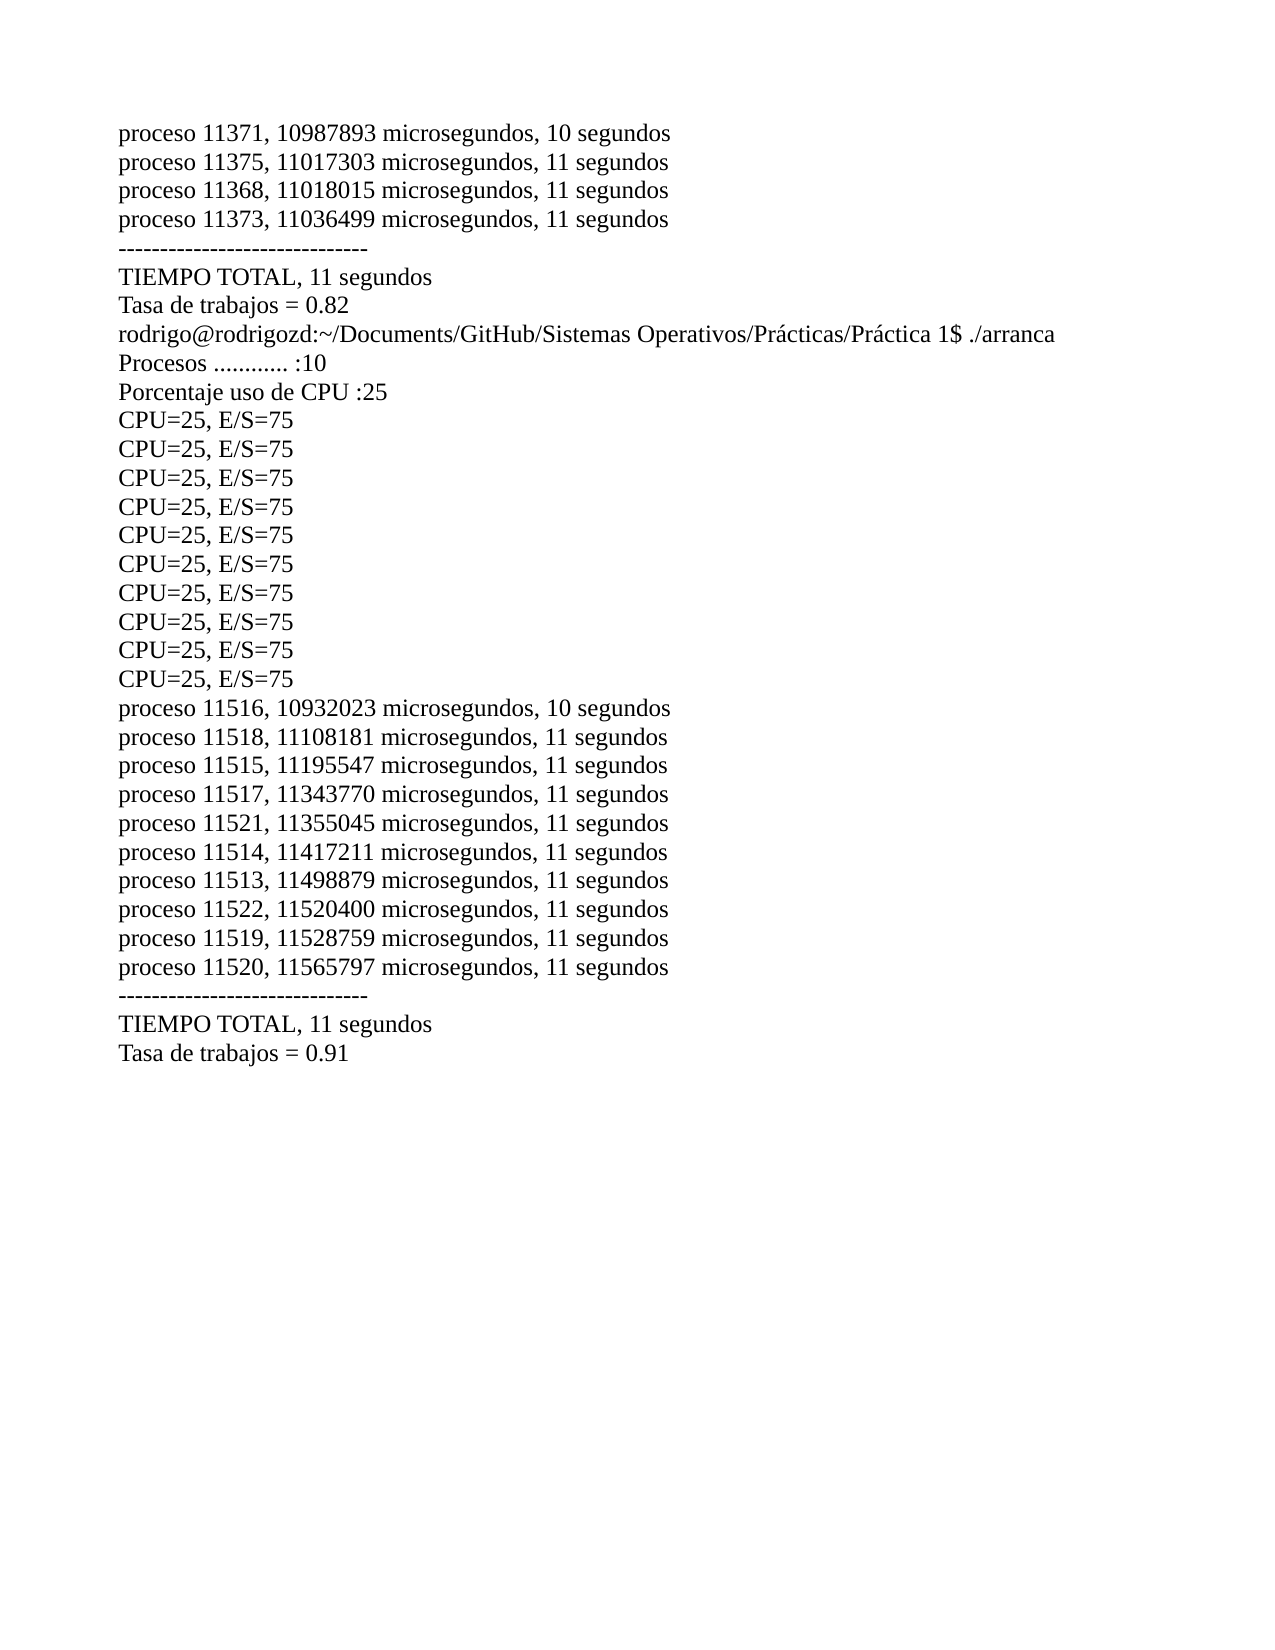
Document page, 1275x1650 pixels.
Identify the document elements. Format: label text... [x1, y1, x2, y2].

text ------------------------------ [118, 981, 1157, 1009]
text proceso 11521, 11355045 microsegundos, 11 segundos [118, 808, 1157, 837]
text rodrigo@rodrigozd:~/Documents/GitHub/Sistemas Operativos/Prácticas/Práctica 1$ ./arranca [118, 319, 1157, 348]
text CPU=25, E/S=75 [118, 463, 1157, 492]
text Tasa de trabajos = 0.91 [118, 1038, 1157, 1067]
text CPU=25, E/S=75 [118, 636, 1157, 664]
text CPU=25, E/S=75 [118, 607, 1157, 636]
text TIEMPO TOTAL, 11 segundos [118, 262, 1157, 291]
text proceso 11514, 11417211 microsegundos, 11 segundos [118, 837, 1157, 866]
text ------------------------------ [118, 233, 1157, 262]
text proceso 11368, 11018015 microsegundos, 11 segundos [118, 176, 1157, 204]
text proceso 11371, 10987893 microsegundos, 10 segundos [118, 118, 1157, 147]
text TIEMPO TOTAL, 11 segundos [118, 1009, 1157, 1038]
text proceso 11517, 11343770 microsegundos, 11 segundos [118, 779, 1157, 808]
text CPU=25, E/S=75 [118, 578, 1157, 607]
text CPU=25, E/S=75 [118, 664, 1157, 693]
text proceso 11519, 11528759 microsegundos, 11 segundos [118, 923, 1157, 952]
text proceso 11513, 11498879 microsegundos, 11 segundos [118, 866, 1157, 894]
text proceso 11516, 10932023 microsegundos, 10 segundos [118, 693, 1157, 722]
text Procesos ............ :10 [118, 348, 1157, 377]
text proceso 11518, 11108181 microsegundos, 11 segundos [118, 722, 1157, 751]
text proceso 11515, 11195547 microsegundos, 11 segundos [118, 751, 1157, 779]
text proceso 11520, 11565797 microsegundos, 11 segundos [118, 952, 1157, 981]
text CPU=25, E/S=75 [118, 492, 1157, 521]
text CPU=25, E/S=75 [118, 521, 1157, 549]
text CPU=25, E/S=75 [118, 434, 1157, 463]
text proceso 11522, 11520400 microsegundos, 11 segundos [118, 894, 1157, 923]
text proceso 11375, 11017303 microsegundos, 11 segundos [118, 147, 1157, 176]
text CPU=25, E/S=75 [118, 406, 1157, 434]
text Tasa de trabajos = 0.82 [118, 291, 1157, 319]
text Porcentaje uso de CPU :25 [118, 377, 1157, 406]
text CPU=25, E/S=75 [118, 549, 1157, 578]
text proceso 11373, 11036499 microsegundos, 11 segundos [118, 204, 1157, 233]
